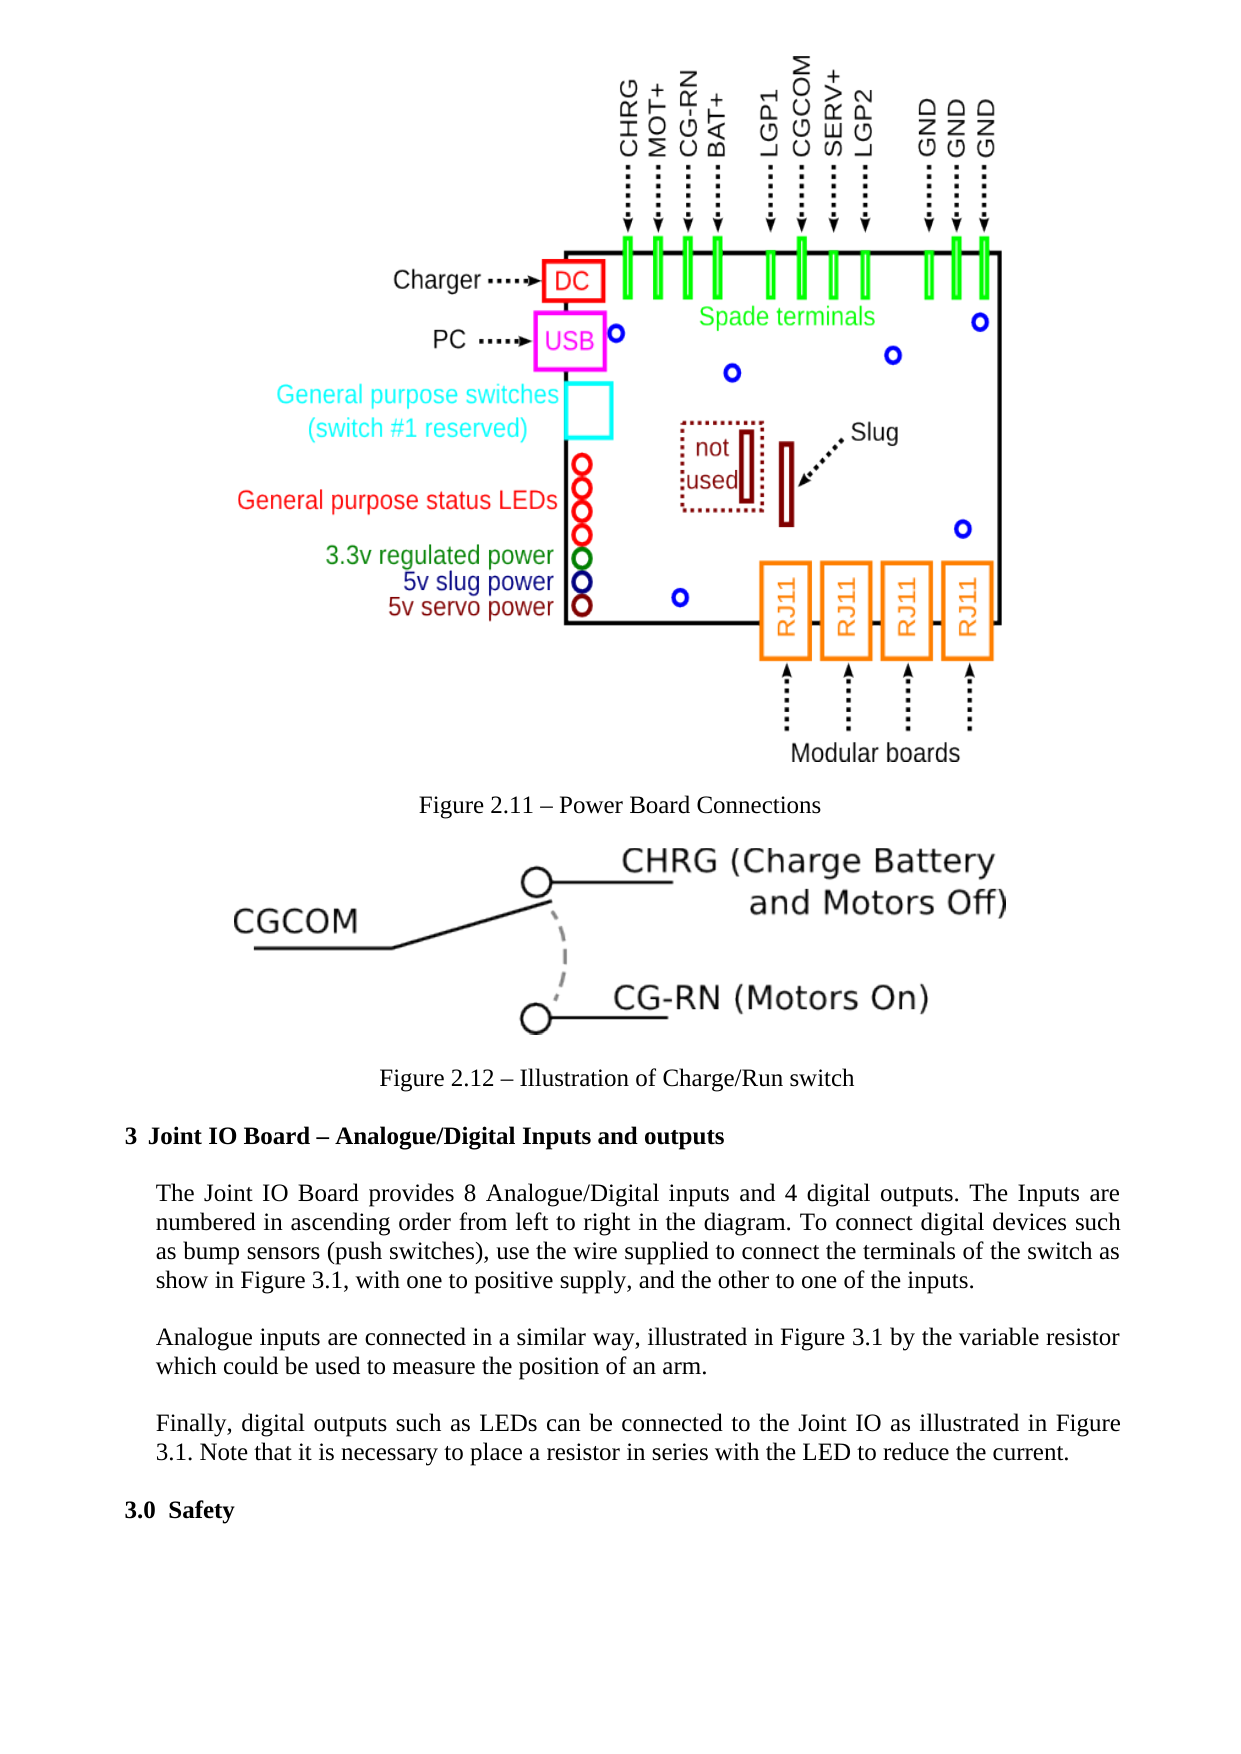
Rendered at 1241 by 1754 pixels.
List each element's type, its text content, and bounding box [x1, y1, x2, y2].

list Safety [118, 1495, 1122, 1523]
text Finally, digital outputs such as LEDs can be connected to the Joint IO as illustrated in Figure 3.1. Note that it is necessary to place a resistor in series with the LED to reduce the current. [156, 1408, 1122, 1466]
text Figure 2.12 – Illustration of Charge/Run switch [118, 1063, 1122, 1092]
text Figure 2.11 – Power Board Connections [118, 791, 1122, 819]
picture [234, 848, 1006, 1035]
list Joint IO Board – Analogue/Digital Inputs and outputs [118, 1121, 1122, 1150]
text Analogue inputs are connected in a similar way, illustrated in Figure 3.1 by the variable resistor which could be used to measure the position of an arm. [156, 1322, 1122, 1380]
picture [238, 56, 1002, 762]
text The Joint IO Board provides 8 Analogue/Digital inputs and 4 digital outputs. The Inputs are numbered in ascending order from left to right in the diagram. To connect digital devices such as bump sensors (push switches), use the wire supplied to connect the terminals of the switch as show in Figure 3.1, with one to positive supply, and the other to one of the inputs. [156, 1178, 1122, 1293]
